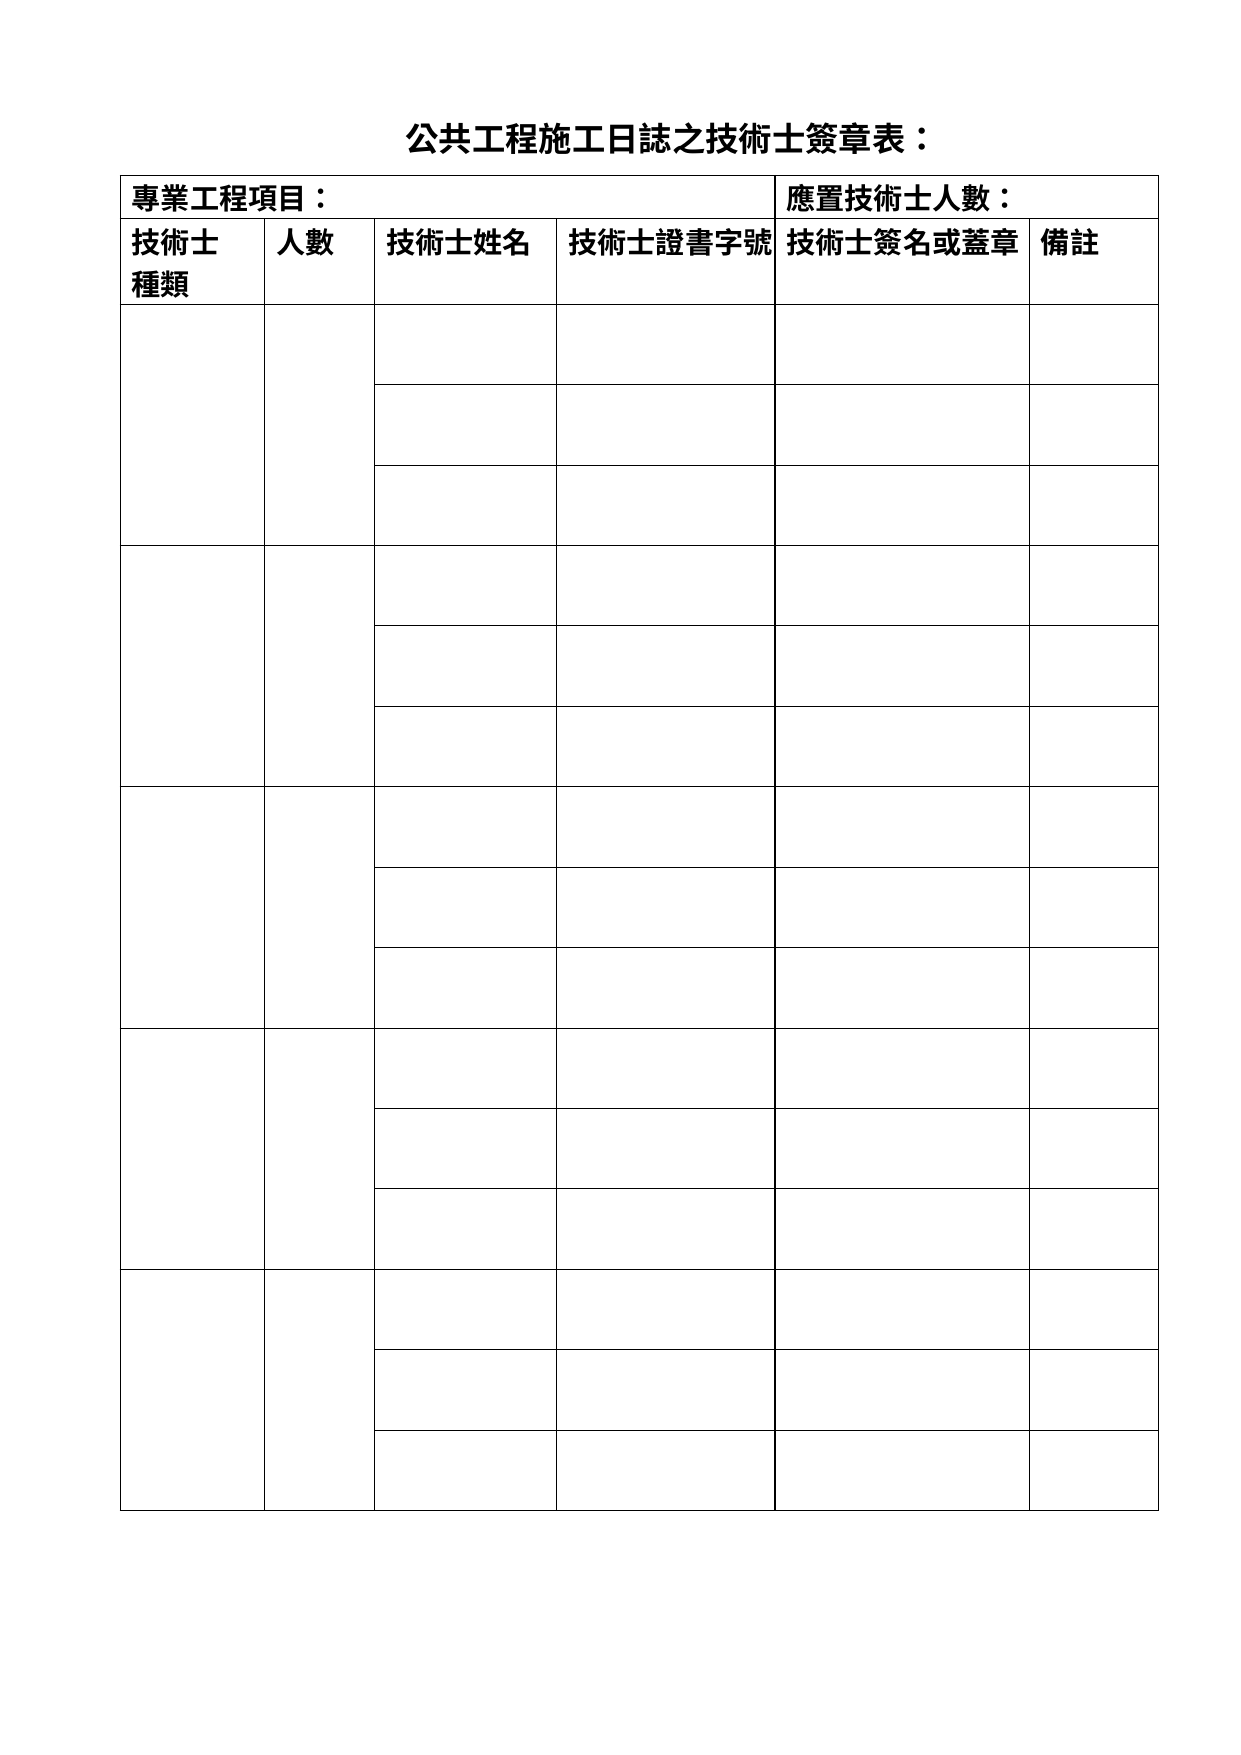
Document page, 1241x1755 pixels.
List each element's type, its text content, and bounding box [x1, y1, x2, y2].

table_cell [776, 305, 1029, 384]
table_cell [375, 305, 556, 384]
table_cell [375, 626, 556, 706]
table_cell [557, 305, 774, 384]
table_cell [1030, 1431, 1158, 1510]
table_cell [1030, 868, 1158, 947]
table_cell 備註 [1030, 219, 1158, 304]
table_cell [1030, 546, 1158, 625]
table_cell [1030, 305, 1158, 384]
table_cell [776, 626, 1029, 706]
table_cell [375, 1431, 556, 1510]
table_cell [557, 707, 774, 786]
table_cell [121, 305, 264, 545]
table_cell [1030, 1109, 1158, 1188]
table_cell [375, 546, 556, 625]
table_cell [375, 1270, 556, 1349]
table_cell [557, 1270, 774, 1349]
table_cell [1030, 1029, 1158, 1108]
table_cell [776, 1350, 1029, 1429]
table_cell 技術士 種類 [121, 219, 264, 304]
table_header 應置技術士人數： [776, 176, 1158, 218]
table_cell [1030, 385, 1158, 464]
table_cell [776, 546, 1029, 625]
table_cell [776, 707, 1029, 786]
table_cell [1030, 626, 1158, 706]
table_cell [776, 1189, 1029, 1269]
table_cell 技術士證書字號 [557, 219, 774, 304]
table_cell [557, 1431, 774, 1510]
table_cell [375, 466, 556, 545]
table_cell [375, 1189, 556, 1269]
table_cell [265, 1029, 374, 1269]
table_cell [776, 1109, 1029, 1188]
table_cell 技術士簽名或蓋章 [776, 219, 1029, 304]
table_cell [1030, 707, 1158, 786]
table_cell [265, 1270, 374, 1510]
table_cell [776, 948, 1029, 1027]
table_cell [121, 1270, 264, 1510]
table_cell 人數 [265, 219, 374, 304]
table_cell [375, 707, 556, 786]
table_cell [557, 868, 774, 947]
table_cell [1030, 1270, 1158, 1349]
table_cell [557, 1189, 774, 1269]
table_cell [121, 787, 264, 1027]
table_cell [557, 948, 774, 1027]
table_cell [557, 1029, 774, 1108]
table_cell [265, 305, 374, 545]
table_cell [557, 466, 774, 545]
table_cell [557, 1350, 774, 1429]
table_cell [1030, 787, 1158, 867]
table_cell [776, 787, 1029, 867]
table_cell [375, 1029, 556, 1108]
table_cell [375, 948, 556, 1027]
table_header 專業工程項目： [121, 176, 774, 218]
table_cell [776, 385, 1029, 464]
table_cell [557, 787, 774, 867]
table_cell [557, 1109, 774, 1188]
table_cell [265, 546, 374, 786]
table_cell [776, 1029, 1029, 1108]
table_cell [1030, 948, 1158, 1027]
table_cell [776, 1431, 1029, 1510]
table_cell [1030, 1189, 1158, 1269]
table_cell [776, 466, 1029, 545]
table_cell [1030, 1350, 1158, 1429]
table_cell [557, 546, 774, 625]
table_cell [557, 385, 774, 464]
table_cell [375, 787, 556, 867]
table_cell [776, 1270, 1029, 1349]
table_cell [121, 1029, 264, 1269]
text 公共工程施工日誌之技術士簽章表： [212, 112, 1132, 161]
table_cell [375, 868, 556, 947]
table_cell [1030, 466, 1158, 545]
table_cell [375, 385, 556, 464]
table_cell [557, 626, 774, 706]
table_cell 技術士姓名 [375, 219, 556, 304]
table_cell [121, 546, 264, 786]
table_cell [375, 1350, 556, 1429]
table_cell [776, 868, 1029, 947]
table_cell [375, 1109, 556, 1188]
table_cell [265, 787, 374, 1027]
